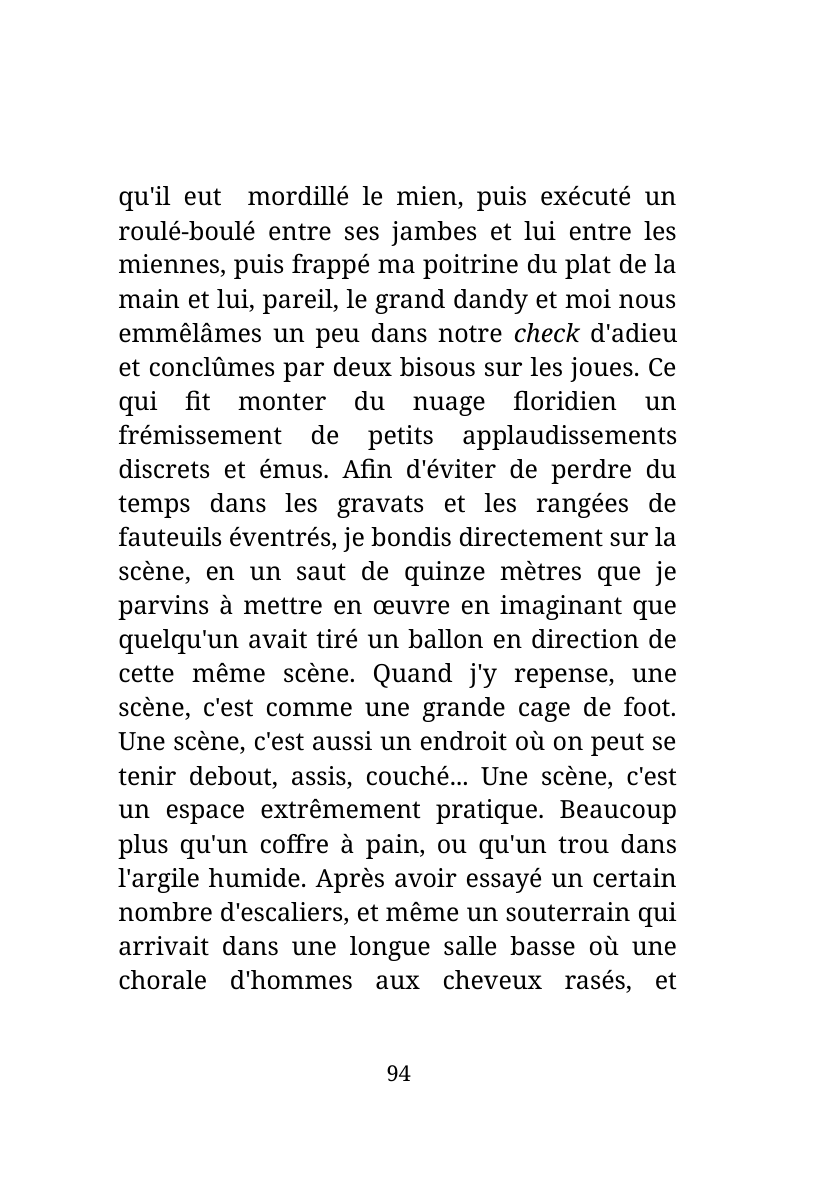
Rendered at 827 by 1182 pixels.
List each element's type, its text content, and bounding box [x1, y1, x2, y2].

text qu'il eut mordillé le mien, puis exécuté un roulé-boulé entre ses jambes et lui entre les miennes, puis frappé ma poitrine du plat de la main et lui, pareil, le grand dandy et moi nous emmêlâmes un peu dans notre check d'adieu et conclûmes par deux bisous sur les joues. Ce qui fit monter du nuage floridien un frémissement de petits applaudissements discrets et émus. Afin d'éviter de perdre du temps dans les gravats et les rangées de fauteuils éventrés, je bondis directement sur la scène, en un saut de quinze mètres que je parvins à mettre en œuvre en imaginant que quelqu'un avait tiré un ballon en direction de cette même scène. Quand j'y repense, une scène, c'est comme une grande cage de foot. Une scène, c'est aussi un endroit où on peut se tenir debout, assis, couché... Une scène, c'est un espace extrêmement pratique. Beaucoup plus qu'un coffre à pain, ou qu'un trou dans l'argile humide. Après avoir essayé un certain nombre d'escaliers, et même un souterrain qui arrivait dans une longue salle basse où une chorale d'hommes aux cheveux rasés, et [118, 179, 677, 997]
